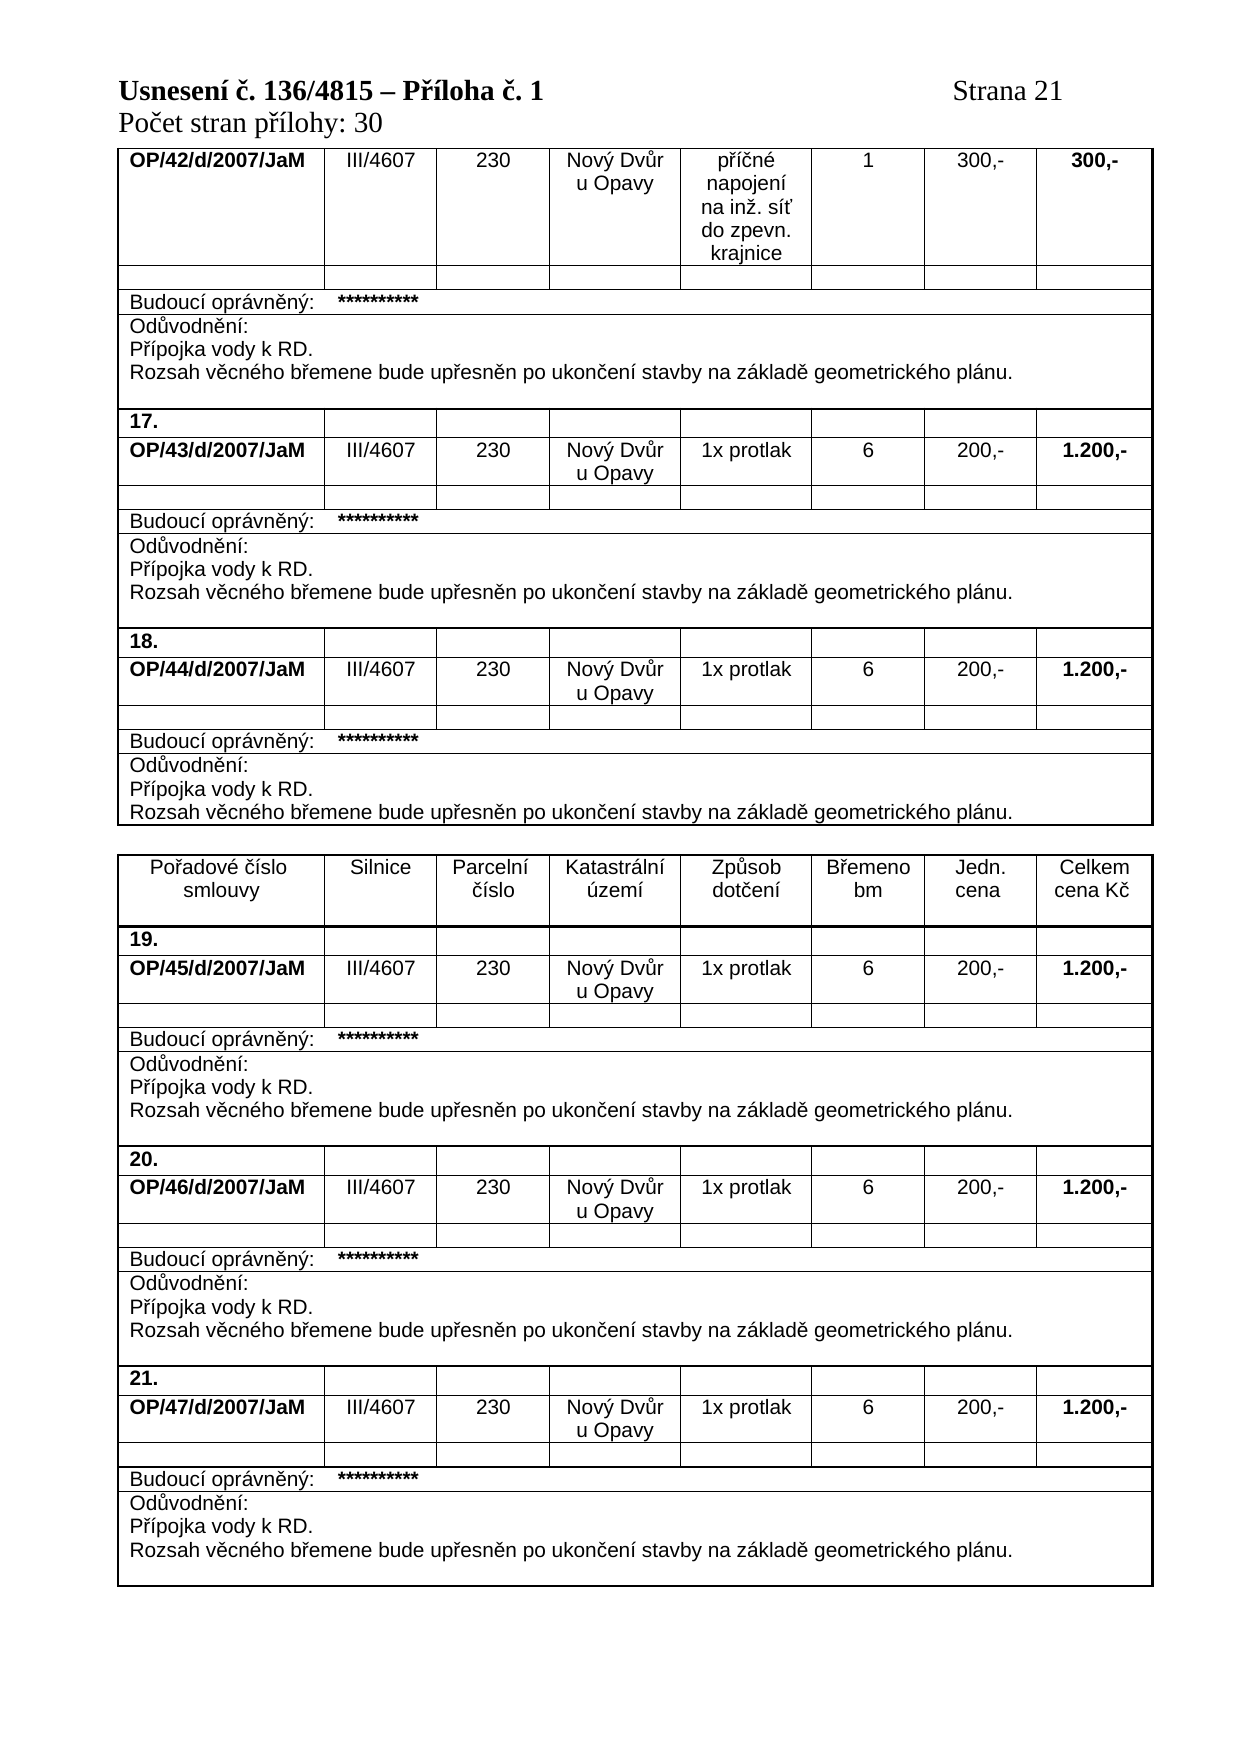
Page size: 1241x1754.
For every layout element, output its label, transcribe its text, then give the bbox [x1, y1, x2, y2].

table_cell 21. [119, 1367, 324, 1395]
table_cell [925, 1004, 1036, 1027]
table_cell [550, 1443, 680, 1466]
table_cell [437, 629, 549, 657]
table_cell [812, 410, 924, 437]
table_cell III/4607 [325, 149, 436, 265]
table_cell [812, 1147, 924, 1175]
table_cell [681, 1443, 811, 1466]
table_cell [925, 629, 1036, 657]
table_cell [681, 706, 811, 729]
table_header Pořadové číslo smlouvy [119, 856, 324, 925]
table_cell [119, 1443, 324, 1466]
table_cell III/4607 [325, 1176, 436, 1222]
table_cell Odůvodnění: Přípojka vody k RD. Rozsah věcného břemene bude upřesněn po ukončení stavby na základě geometrického plánu. [119, 1052, 1151, 1145]
table_cell [1037, 410, 1151, 437]
table_cell [812, 1367, 924, 1395]
table_cell Nový Dvůr u Opavy [550, 1176, 680, 1222]
table_cell [325, 486, 436, 509]
table_cell 200,- [925, 658, 1036, 704]
table_cell Budoucí oprávněný: ********** [119, 290, 1151, 313]
table_cell III/4607 [325, 658, 436, 704]
table_cell [681, 266, 811, 289]
table_cell [925, 1147, 1036, 1175]
table_cell [1037, 1224, 1151, 1247]
table_cell [1037, 1367, 1151, 1395]
table_cell [925, 410, 1036, 437]
table_cell Nový Dvůr u Opavy [550, 956, 680, 1003]
table_cell [681, 928, 811, 955]
table_header Katastrální území [550, 856, 680, 925]
table_cell [925, 486, 1036, 509]
table_cell [812, 928, 924, 955]
table_cell Nový Dvůr u Opavy [550, 149, 680, 265]
table_cell [325, 410, 436, 437]
table_cell [325, 928, 436, 955]
table_cell [681, 410, 811, 437]
table_cell [119, 1004, 324, 1027]
table_cell [437, 928, 549, 955]
table_header Celkem cena Kč [1037, 856, 1151, 925]
table_cell 1.200,- [1037, 1396, 1151, 1442]
table_cell [1037, 266, 1151, 289]
table_cell 1 [812, 149, 924, 265]
table_cell OP/46/d/2007/JaM [119, 1176, 324, 1222]
table_cell Nový Dvůr u Opavy [550, 438, 680, 485]
table_cell [437, 486, 549, 509]
table_cell [925, 928, 1036, 955]
table_cell [550, 706, 680, 729]
table_cell Budoucí oprávněný: ********** [119, 1248, 1151, 1271]
table_cell [812, 266, 924, 289]
table_cell Odůvodnění: Přípojka vody k RD. Rozsah věcného břemene bude upřesněn po ukončení stavby na základě geometrického plánu. [119, 754, 1151, 824]
table_cell [550, 1224, 680, 1247]
table_cell [681, 486, 811, 509]
table_cell 1x protlak [681, 438, 811, 485]
table_header Břemeno bm [812, 856, 924, 925]
table_cell [550, 266, 680, 289]
table_cell [437, 1147, 549, 1175]
table_cell [325, 1004, 436, 1027]
table_cell [550, 928, 680, 955]
table_cell [812, 1224, 924, 1247]
table_cell [325, 1147, 436, 1175]
table_cell [1037, 1004, 1151, 1027]
table_cell [681, 1224, 811, 1247]
table_cell 20. [119, 1147, 324, 1175]
table_cell 1.200,- [1037, 1176, 1151, 1222]
table_cell 1x protlak [681, 956, 811, 1003]
table_cell 300,- [1037, 149, 1151, 265]
table_cell 6 [812, 438, 924, 485]
table_cell Nový Dvůr u Opavy [550, 1396, 680, 1442]
table_cell [681, 629, 811, 657]
table_cell III/4607 [325, 438, 436, 485]
table_cell [925, 1224, 1036, 1247]
table_cell [1037, 928, 1151, 955]
table_cell [550, 1147, 680, 1175]
table_cell OP/44/d/2007/JaM [119, 658, 324, 704]
table_cell Odůvodnění: Přípojka vody k RD. Rozsah věcného břemene bude upřesněn po ukončení stavby na základě geometrického plánu. [119, 534, 1151, 627]
table_cell 1x protlak [681, 1176, 811, 1222]
table_cell [119, 706, 324, 729]
table_cell [437, 1004, 549, 1027]
table_cell [681, 1004, 811, 1027]
table_cell [812, 706, 924, 729]
table_cell [119, 1224, 324, 1247]
table_cell 230 [437, 1176, 549, 1222]
table_cell 6 [812, 956, 924, 1003]
table_cell OP/47/d/2007/JaM [119, 1396, 324, 1442]
table_cell III/4607 [325, 1396, 436, 1442]
table_cell Odůvodnění: Přípojka vody k RD. Rozsah věcného břemene bude upřesněn po ukončení stavby na základě geometrického plánu. [119, 1492, 1151, 1585]
table_cell 19. [119, 928, 324, 955]
table_cell 230 [437, 1396, 549, 1442]
table_cell 200,- [925, 956, 1036, 1003]
table_cell [681, 1147, 811, 1175]
table_cell OP/45/d/2007/JaM [119, 956, 324, 1003]
table_cell [812, 486, 924, 509]
table_cell [437, 1224, 549, 1247]
table_cell 200,- [925, 1396, 1036, 1442]
table_cell 230 [437, 438, 549, 485]
table_cell Odůvodnění: Přípojka vody k RD. Rozsah věcného břemene bude upřesněn po ukončení stavby na základě geometrického plánu. [119, 315, 1151, 407]
table_cell [812, 1004, 924, 1027]
table_cell 200,- [925, 438, 1036, 485]
table_cell 6 [812, 1176, 924, 1222]
table_cell [925, 706, 1036, 729]
table_cell 17. [119, 410, 324, 437]
table_cell [812, 629, 924, 657]
table_cell [550, 410, 680, 437]
table_cell Budoucí oprávněný: ********** [119, 1468, 1151, 1491]
table_cell [325, 1367, 436, 1395]
table_cell [437, 1367, 549, 1395]
table_cell [119, 486, 324, 509]
table_cell [1037, 1443, 1151, 1466]
table_cell Budoucí oprávněný: ********** [119, 730, 1151, 753]
table_cell [550, 1367, 680, 1395]
table_cell 300,- [925, 149, 1036, 265]
table_cell [325, 706, 436, 729]
table_cell [437, 410, 549, 437]
table_cell [1037, 629, 1151, 657]
table_cell 230 [437, 658, 549, 704]
table_cell [119, 266, 324, 289]
table_cell [437, 266, 549, 289]
table_cell [550, 629, 680, 657]
table_cell OP/42/d/2007/JaM [119, 149, 324, 265]
table_cell Budoucí oprávněný: ********** [119, 510, 1151, 533]
table_cell 18. [119, 629, 324, 657]
table_cell Nový Dvůr u Opavy [550, 658, 680, 704]
table_cell [325, 629, 436, 657]
table_cell [925, 1443, 1036, 1466]
table_header Jedn. cena [925, 856, 1036, 925]
table_cell [1037, 1147, 1151, 1175]
table_cell [1037, 486, 1151, 509]
table_cell 230 [437, 149, 549, 265]
table_cell 200,- [925, 1176, 1036, 1222]
table_cell Odůvodnění: Přípojka vody k RD. Rozsah věcného břemene bude upřesněn po ukončení stavby na základě geometrického plánu. [119, 1272, 1151, 1365]
table_header Parcelní číslo [437, 856, 549, 925]
table_cell 6 [812, 658, 924, 704]
table_cell Budoucí oprávněný: ********** [119, 1028, 1151, 1051]
table_cell [550, 1004, 680, 1027]
table_cell [325, 1443, 436, 1466]
table_cell [681, 1367, 811, 1395]
table_cell [1037, 706, 1151, 729]
table_cell [812, 1443, 924, 1466]
table_cell [925, 266, 1036, 289]
table_header Silnice [325, 856, 436, 925]
table_cell [325, 266, 436, 289]
table_cell příčné napojení na inž. síť do zpevn. krajnice [681, 149, 811, 265]
table_cell 1.200,- [1037, 956, 1151, 1003]
table_cell 1.200,- [1037, 438, 1151, 485]
table_cell [437, 1443, 549, 1466]
table_cell 1.200,- [1037, 658, 1151, 704]
table_cell 6 [812, 1396, 924, 1442]
table_cell [325, 1224, 436, 1247]
table_cell [925, 1367, 1036, 1395]
table_cell OP/43/d/2007/JaM [119, 438, 324, 485]
table_cell [437, 706, 549, 729]
table_cell 1x protlak [681, 1396, 811, 1442]
table_header Způsob dotčení [681, 856, 811, 925]
table_cell 230 [437, 956, 549, 1003]
table_cell 1x protlak [681, 658, 811, 704]
table_cell III/4607 [325, 956, 436, 1003]
table_cell [550, 486, 680, 509]
